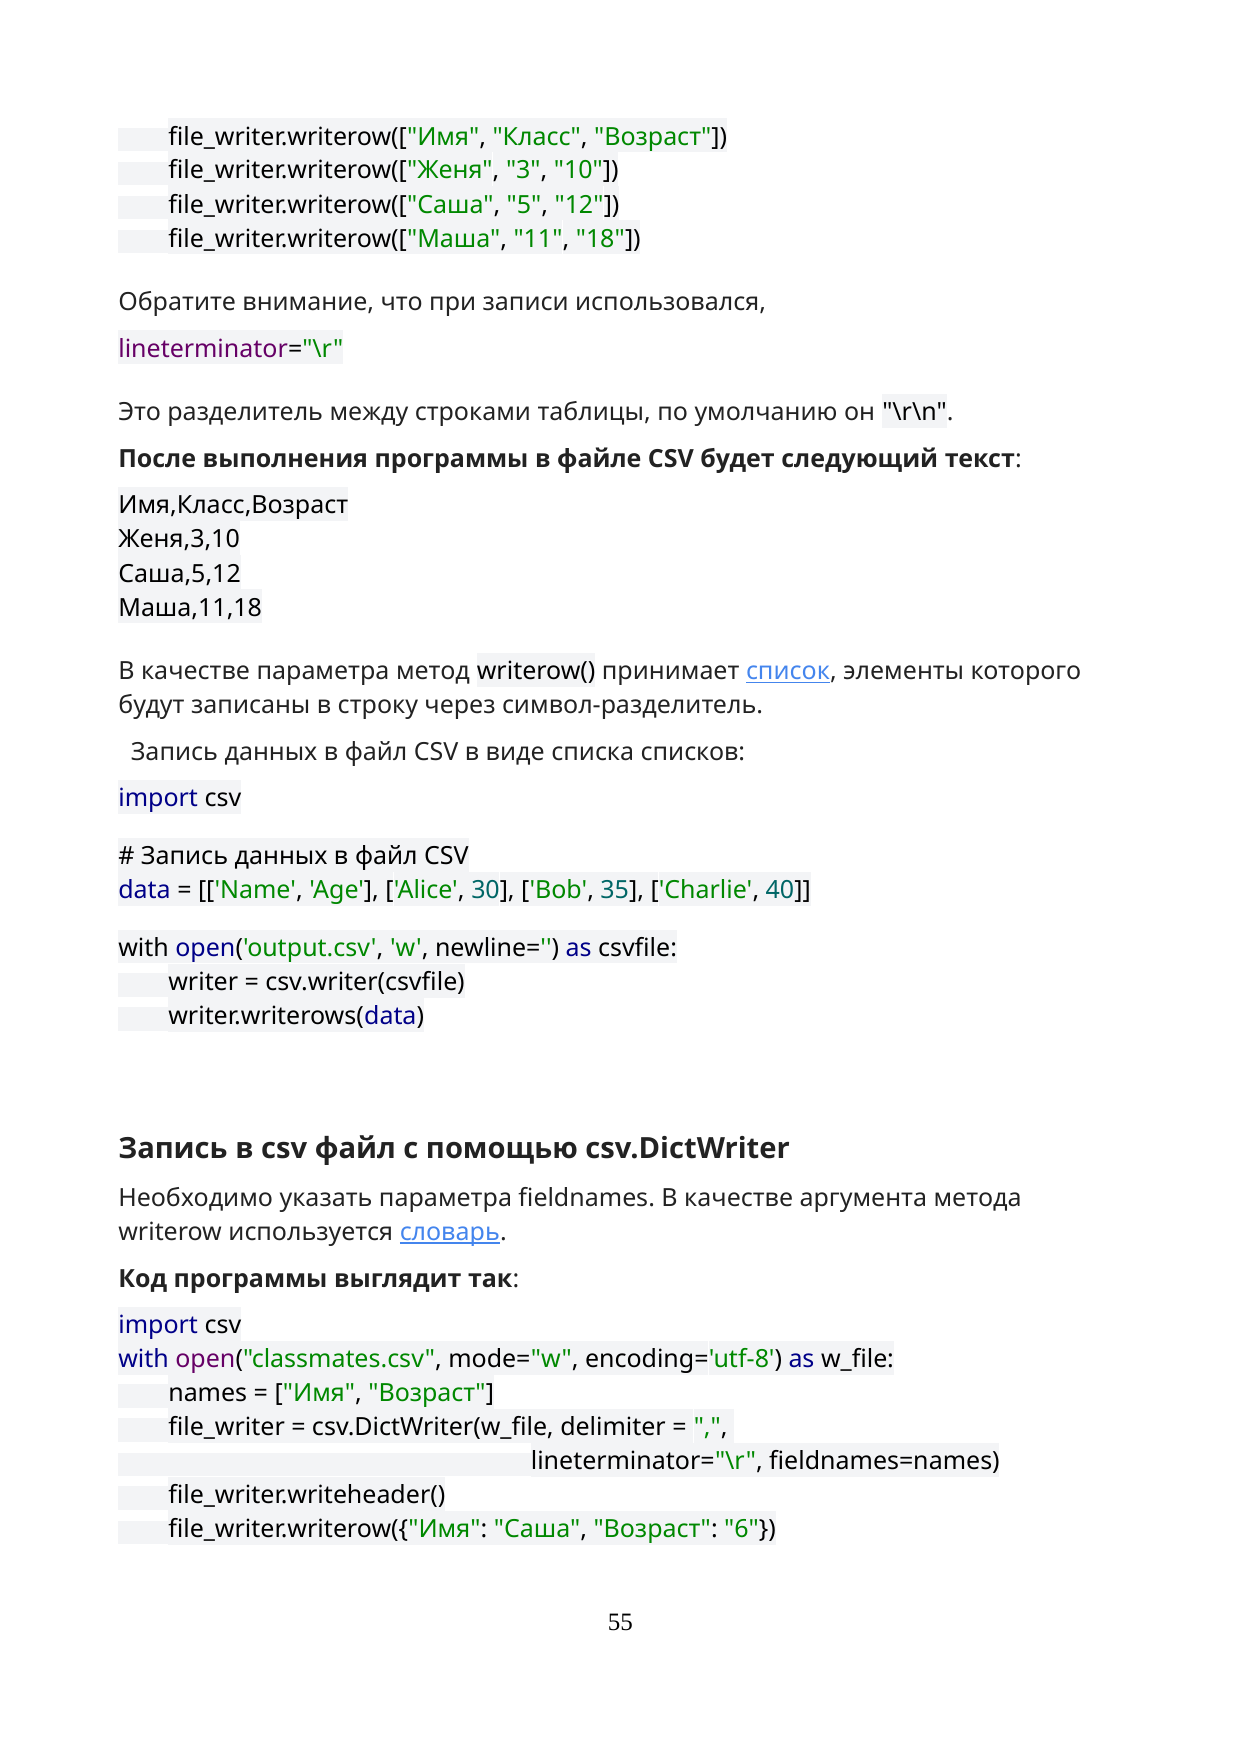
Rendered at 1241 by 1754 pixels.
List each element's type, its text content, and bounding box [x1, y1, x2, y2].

text data = [['Name', 'Age'], ['Alice', 30], ['Bob', 35], ['Charlie', 40]] [118, 872, 1122, 906]
text file_writer.writerow(["Женя", "3", "10"]) [118, 152, 1122, 186]
text После выполнения программы в файле CSV будет следующий текст: [118, 441, 1122, 474]
text writer = csv.writer(csvfile) [118, 963, 1122, 998]
text file_writer.writeheader() [118, 1477, 1122, 1511]
text lineterminator="\r", fieldnames=names) [118, 1443, 1122, 1477]
text names = ["Имя", "Возраст"] [118, 1375, 1122, 1409]
text Необходимо указать параметра fieldnames. В качестве аргумента метода writerow используется словарь. [118, 1179, 1122, 1248]
text file_writer.writerow(["Имя", "Класс", "Возраст"]) [118, 118, 1122, 152]
text lineterminator="\r" [118, 330, 1122, 364]
text with open("classmates.csv", mode="w", encoding='utf-8') as w_file: [118, 1341, 1122, 1375]
text writer.writerows(data) [118, 998, 1122, 1032]
subtitle Запись в csv файл с помощью csv.DictWriter [118, 1127, 1122, 1167]
text Имя,Класс,Возраст [118, 487, 1122, 521]
text Код программы выглядит так: [118, 1260, 1122, 1294]
text Это разделитель между строками таблицы, по умолчанию он "\r\n". [118, 394, 1122, 428]
text file_writer.writerow({"Имя": "Саша", "Возраст": "6"}) [118, 1511, 1122, 1545]
text import csv [118, 780, 1122, 814]
text with open('output.csv', 'w', newline='') as csvfile: [118, 929, 1122, 963]
text file_writer.writerow(["Саша", "5", "12"]) [118, 186, 1122, 220]
text Саша,5,12 [118, 555, 1122, 589]
text Запись данных в файл CSV в виде списка списков: [118, 733, 1122, 767]
text import csv [118, 1307, 1122, 1341]
text file_writer.writerow(["Маша", "11", "18"]) [118, 220, 1122, 254]
text # Запись данных в файл CSV [118, 838, 1122, 872]
text Обратите внимание, что при записи использовался, [118, 284, 1122, 318]
text file_writer = csv.DictWriter(w_file, delimiter = ",", [118, 1409, 1122, 1443]
text В качестве параметра метод writerow() принимает список, элементы которого будут записаны в строку через символ-разделитель. [118, 653, 1122, 721]
text Женя,3,10 [118, 521, 1122, 555]
text Маша,11,18 [118, 589, 1122, 623]
